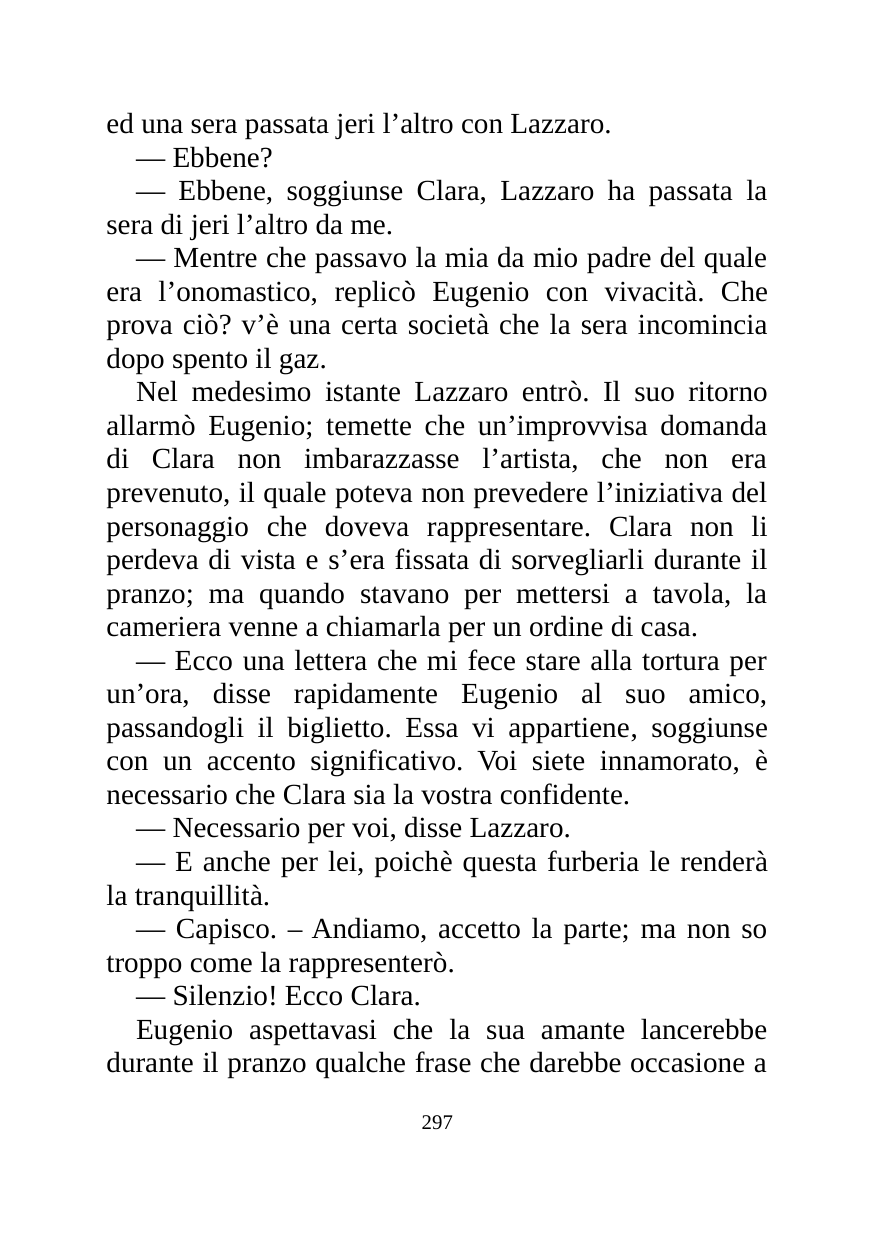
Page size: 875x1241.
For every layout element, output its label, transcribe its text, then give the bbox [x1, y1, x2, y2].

text ed una sera passata jeri l’altro con Lazzaro. [106, 106, 768, 140]
text — Ebbene? [106, 140, 768, 173]
text — Silenzio! Ecco Clara. [106, 978, 768, 1012]
text — Capisco. – Andiamo, accetto la parte; ma non so troppo come la rappresenterò. [106, 911, 768, 978]
text — Necessario per voi, disse Lazzaro. [106, 811, 768, 844]
text — Ecco una lettera che mi fece stare alla tortura per un’ora, disse rapidamente Eugenio al suo amico, passandogli il biglietto. Essa vi appartiene, soggiunse con un accento significativo. Voi siete innamorato, è necessario che Clara sia la vostra confidente. [106, 643, 768, 811]
text — E anche per lei, poichè questa furberia le renderà la tranquillità. [106, 844, 768, 911]
text — Mentre che passavo la mia da mio padre del quale era l’onomastico, replicò Eugenio con vivacità. Che prova ciò? v’è una certa società che la sera incomincia dopo spento il gaz. [106, 240, 768, 374]
text — Ebbene, soggiunse Clara, Lazzaro ha passata la sera di jeri l’altro da me. [106, 173, 768, 240]
text Eugenio aspettavasi che la sua amante lancerebbe durante il pranzo qualche frase che darebbe occasione a [106, 1012, 768, 1079]
text Nel medesimo istante Lazzaro entrò. Il suo ritorno allarmò Eugenio; temette che un’improvvisa domanda di Clara non imbarazzasse l’artista, che non era prevenuto, il quale poteva non prevedere l’iniziativa del personaggio che doveva rappresentare. Clara non li perdeva di vista e s’era fissata di sorvegliarli durante il pranzo; ma quando stavano per mettersi a tavola, la cameriera venne a chiamarla per un ordine di casa. [106, 374, 768, 643]
